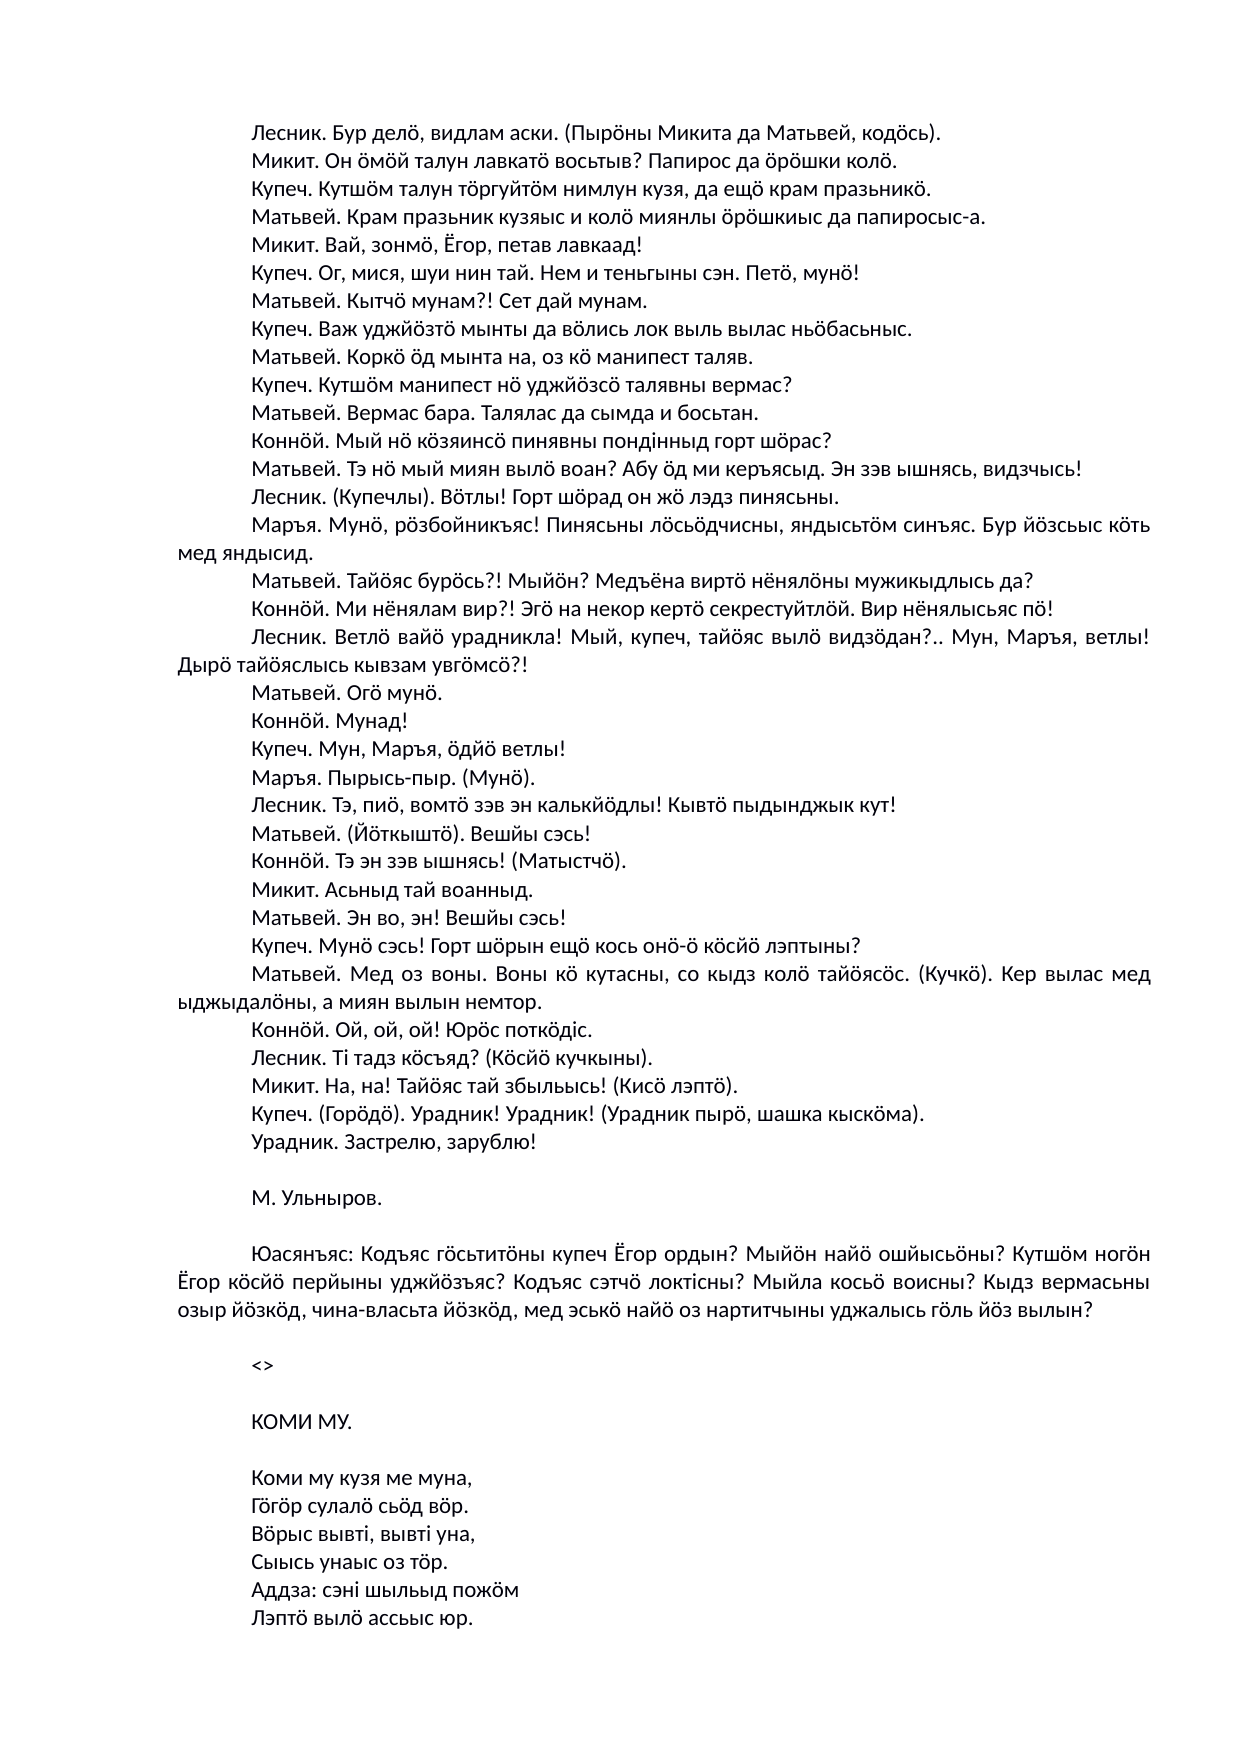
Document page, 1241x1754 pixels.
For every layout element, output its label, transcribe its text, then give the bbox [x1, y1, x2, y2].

text Лесник. (Купечлы). Вӧтлы! Горт шӧрад он жӧ лэдз пинясьны. [177, 482, 1152, 510]
text КОМИ МУ. [177, 1407, 1152, 1435]
text Матьвей. Кытчӧ мунам?! Сет дай мунам. [177, 286, 1152, 314]
text М. Ульныров. [177, 1183, 1152, 1211]
text Микит. Вай, зонмӧ, Ёгор, петав лавкаад! [177, 230, 1152, 258]
text Матьвей. (Йӧткыштӧ). Вешйы сэсь! [177, 819, 1152, 847]
text Лесник. Ветлӧ вайӧ урадникла! Мый, купеч, тайӧяс вылӧ видзӧдан?.. Мун, Маръя, ветлы! Дырӧ тайӧяслысь кывзам увгӧмсӧ?! [177, 622, 1152, 678]
text Коннӧй. Ой, ой, ой! Юрӧс поткӧдіс. [177, 1015, 1152, 1043]
text Вӧрыс вывті, вывті уна, [177, 1519, 1152, 1547]
text Урадник. Застрелю, зарублю! [177, 1127, 1152, 1155]
text Коннӧй. Ми нёнялам вир?! Эгӧ на некор кертӧ секрестуйтлӧй. Вир нёнялысьяс пӧ! [177, 594, 1152, 622]
text Матьвей. Эн во, эн! Вешйы сэсь! [177, 903, 1152, 931]
text <> [177, 1351, 1152, 1379]
text Матьвей. Тэ нӧ мый миян вылӧ воан? Абу ӧд ми керъясыд. Эн зэв ышнясь, видзчысь! [177, 454, 1152, 482]
text Матьвей. Мед оз воны. Воны кӧ кутасны, со кыдз колӧ тайӧясӧс. (Кучкӧ). Кер вылас мед ыджыдалӧны, а миян вылын немтор. [177, 959, 1152, 1015]
text Лесник. Бур делӧ, видлам аски. (Пырӧны Микита да Матьвей, кодӧсь). [177, 118, 1152, 146]
text Коннӧй. Мый нӧ кӧзяинсӧ пинявны пондінныд горт шӧрас? [177, 426, 1152, 454]
text Лесник. Тэ, пиӧ, вомтӧ зэв эн калькйӧдлы! Кывтӧ пыдынджык кут! [177, 791, 1152, 819]
text Купеч. Кутшӧм талун тӧргуйтӧм нимлун кузя, да ещӧ крам празьникӧ. [177, 174, 1152, 202]
text Коннӧй. Тэ эн зэв ышнясь! (Матыстчӧ). [177, 847, 1152, 875]
text Маръя. Пырысь-пыр. (Мунӧ). [177, 763, 1152, 791]
text Коннӧй. Мунад! [177, 707, 1152, 734]
text Купеч. (Горӧдӧ). Урадник! Урадник! (Урадник пырӧ, шашка кыскӧма). [177, 1099, 1152, 1127]
text Купеч. Ог, мися, шуи нин тай. Нем и теньгыны сэн. Петӧ, мунӧ! [177, 258, 1152, 286]
text Лесник. Ті тадз кӧсъяд? (Кӧсйӧ кучкыны). [177, 1043, 1152, 1071]
text Купеч. Мунӧ сэсь! Горт шӧрын ещӧ кось онӧ-ӧ кӧсйӧ лэптыны? [177, 931, 1152, 959]
text Лэптӧ вылӧ ассьыс юр. [177, 1603, 1152, 1631]
text Маръя. Мунӧ, рӧзбойникъяс! Пинясьны лӧсьӧдчисны, яндысьтӧм синъяс. Бур йӧзсьыс кӧть мед яндысид. [177, 510, 1152, 566]
text Купеч. Кутшӧм манипест нӧ уджйӧзсӧ талявны вермас? [177, 370, 1152, 398]
text Юасянъяс: Кодъяс гӧсьтитӧны купеч Ёгор ордын? Мыйӧн найӧ ошйысьӧны? Кутшӧм ногӧн Ёгор кӧсйӧ перйыны уджйӧзъяс? Кодъяс сэтчӧ локтісны? Мыйла косьӧ воисны? Кыдз вермасьны озыр йӧзкӧд, чина-власьта йӧзкӧд, мед эськӧ найӧ оз нартитчыны уджалысь гӧль йӧз вылын? [177, 1239, 1152, 1323]
text Матьвей. Крам празьник кузяыс и колӧ миянлы ӧрӧшкиыс да папиросыс-а. [177, 202, 1152, 230]
text Аддза: сэні шыльыд пожӧм [177, 1575, 1152, 1603]
text Матьвей. Коркӧ ӧд мынта на, оз кӧ манипест таляв. [177, 342, 1152, 370]
text Матьвей. Вермас бара. Талялас да сымда и босьтан. [177, 398, 1152, 426]
text Сыысь унаыс оз тӧр. [177, 1547, 1152, 1575]
text Микит. Он ӧмӧй талун лавкатӧ восьтыв? Папирос да ӧрӧшки колӧ. [177, 146, 1152, 174]
text Микит. Асьныд тай воанныд. [177, 875, 1152, 903]
text Матьвей. Огӧ мунӧ. [177, 678, 1152, 707]
text Микит. На, на! Тайӧяс тай збыльысь! (Кисӧ лэптӧ). [177, 1071, 1152, 1099]
text Гӧгӧр сулалӧ сьӧд вӧр. [177, 1491, 1152, 1519]
text Купеч. Важ уджйӧзтӧ мынты да вӧлись лок выль вылас ньӧбасьныс. [177, 314, 1152, 342]
text Купеч. Мун, Маръя, ӧдйӧ ветлы! [177, 734, 1152, 763]
text Коми му кузя ме муна, [177, 1463, 1152, 1491]
text Матьвей. Тайӧяс бурӧсь?! Мыйӧн? Медъёна виртӧ нёнялӧны мужикыдлысь да? [177, 566, 1152, 594]
